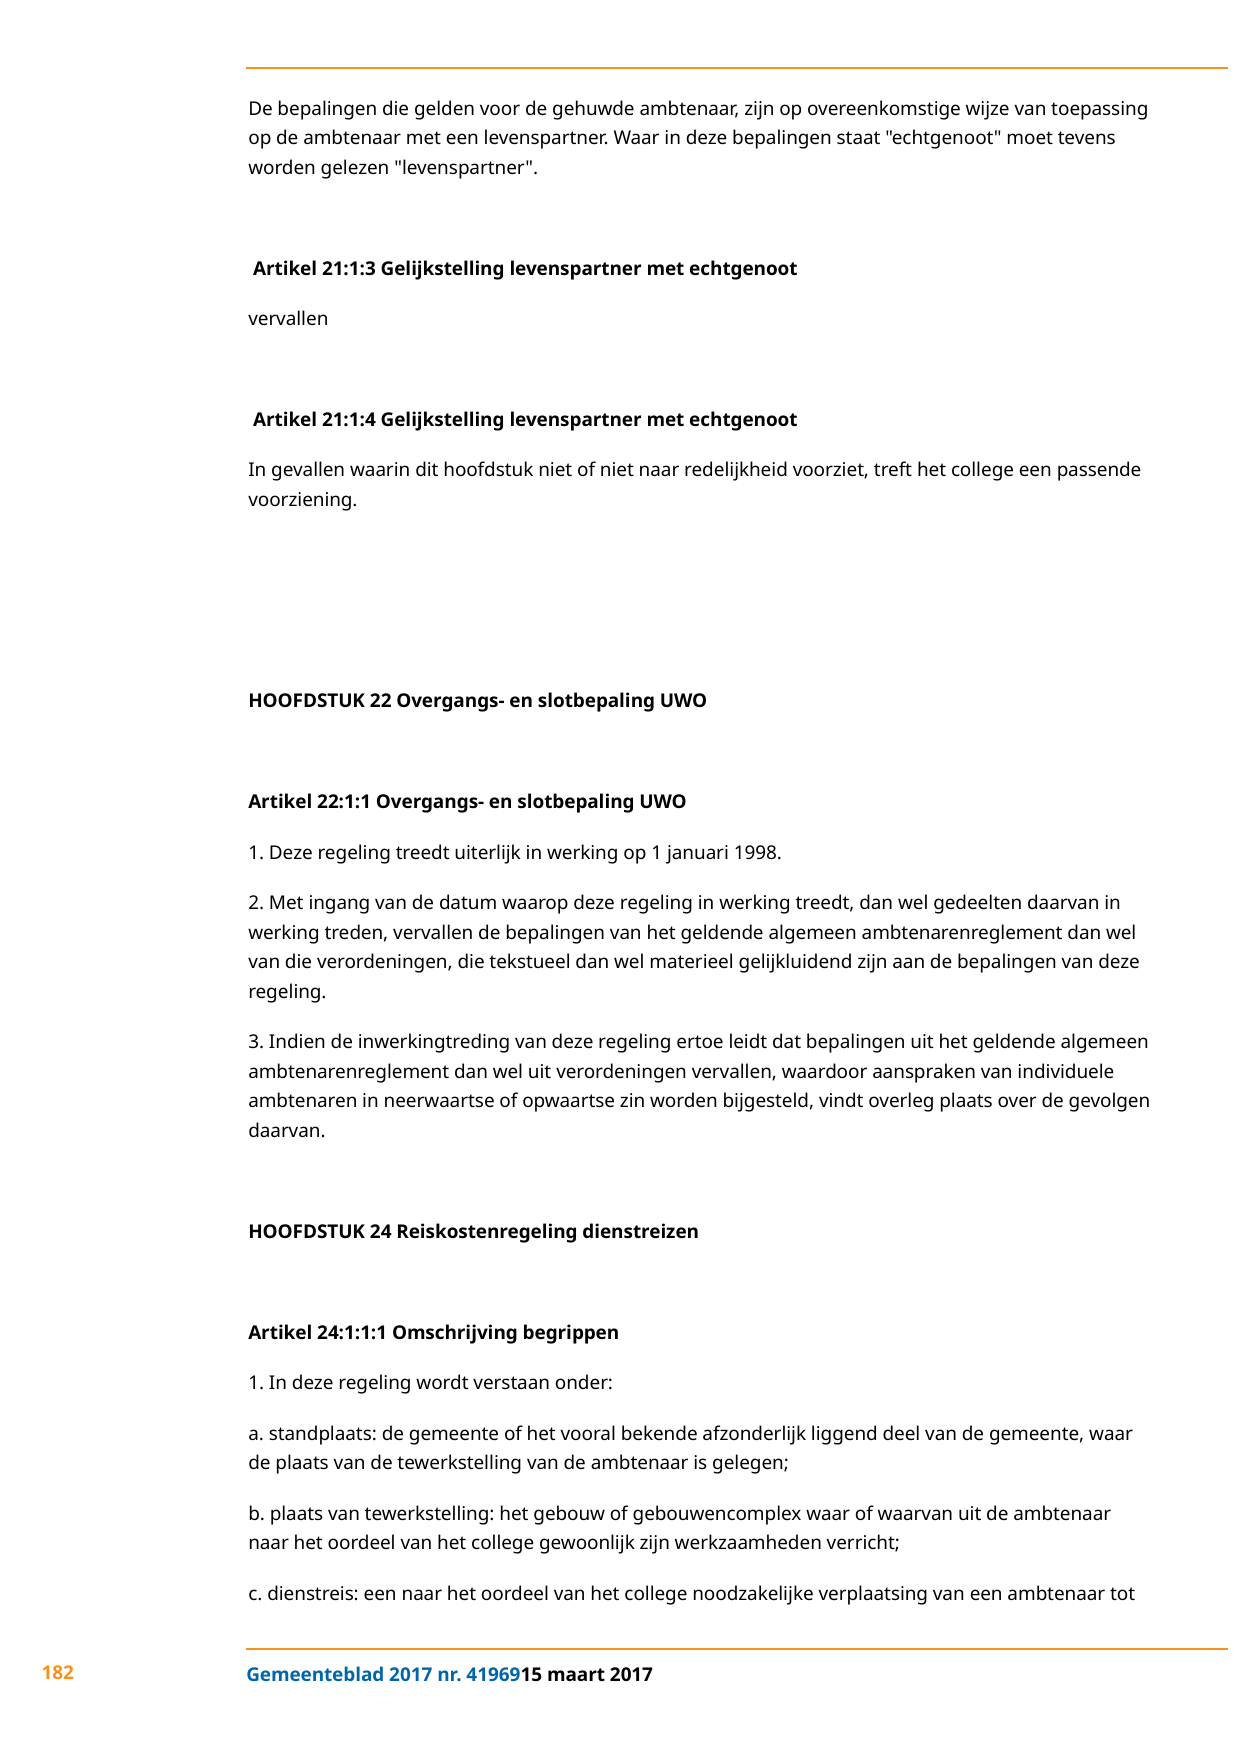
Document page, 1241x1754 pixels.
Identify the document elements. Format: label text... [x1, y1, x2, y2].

text 3. Indien de inwerkingtreding van deze regeling ertoe leidt dat bepalingen uit het geldende algemeen ambtenarenreglement dan wel uit verordeningen vervallen, waardoor aanspraken van individuele ambtenaren in neerwaartse of opwaartse zin worden bijgesteld, vindt overleg plaats over de gevolgen daarvan. [248, 1028, 1152, 1143]
text Artikel 24:1:1:1 Omschrijving begrippen [248, 1319, 1152, 1345]
text 1. Deze regeling treedt uiterlijk in werking op 1 januari 1998. [248, 839, 1152, 865]
text In gevallen waarin dit hoofdstuk niet of niet naar redelijkheid voorziet, treft het college een passende voorziening. [248, 456, 1152, 512]
text vervallen [248, 305, 1152, 331]
text c. dienstreis: een naar het oordeel van het college noodzakelijke verplaatsing van een ambtenaar tot [248, 1580, 1152, 1606]
text HOOFDSTUK 24 Reiskostenregeling dienstreizen [248, 1218, 1152, 1244]
text a. standplaats: de gemeente of het vooral bekende afzonderlijk liggend deel van de gemeente, waar de plaats van de tewerkstelling van de ambtenaar is gelegen; [248, 1420, 1152, 1475]
text 1. In deze regeling wordt verstaan onder: [248, 1369, 1152, 1395]
text 2. Met ingang van de datum waarop deze regeling in werking treedt, dan wel gedeelten daarvan in werking treden, vervallen de bepalingen van het geldende algemeen ambtenarenreglement dan wel van die verordeningen, die tekstueel dan wel materieel gelijkluidend zijn aan de bepalingen van deze regeling. [248, 889, 1152, 1004]
text De bepalingen die gelden voor de gehuwde ambtenaar, zijn op overeenkomstige wijze van toepassing op de ambtenaar met een levenspartner. Waar in deze bepalingen staat "echtgenoot" moet tevens worden gelezen "levenspartner". [248, 95, 1152, 180]
text Artikel 22:1:1 Overgangs- en slotbepaling UWO [248, 788, 1152, 814]
text HOOFDSTUK 22 Overgangs- en slotbepaling UWO [248, 688, 1152, 713]
text b. plaats van tewerkstelling: het gebouw of gebouwencomplex waar of waarvan uit de ambtenaar naar het oordeel van het college gewoonlijk zijn werkzaamheden verricht; [248, 1500, 1152, 1555]
picture [41, 47, 231, 172]
text Artikel 21:1:4 Gelijkstelling levenspartner met echtgenoot [248, 406, 1152, 432]
text Artikel 21:1:3 Gelijkstelling levenspartner met echtgenoot [248, 255, 1152, 281]
